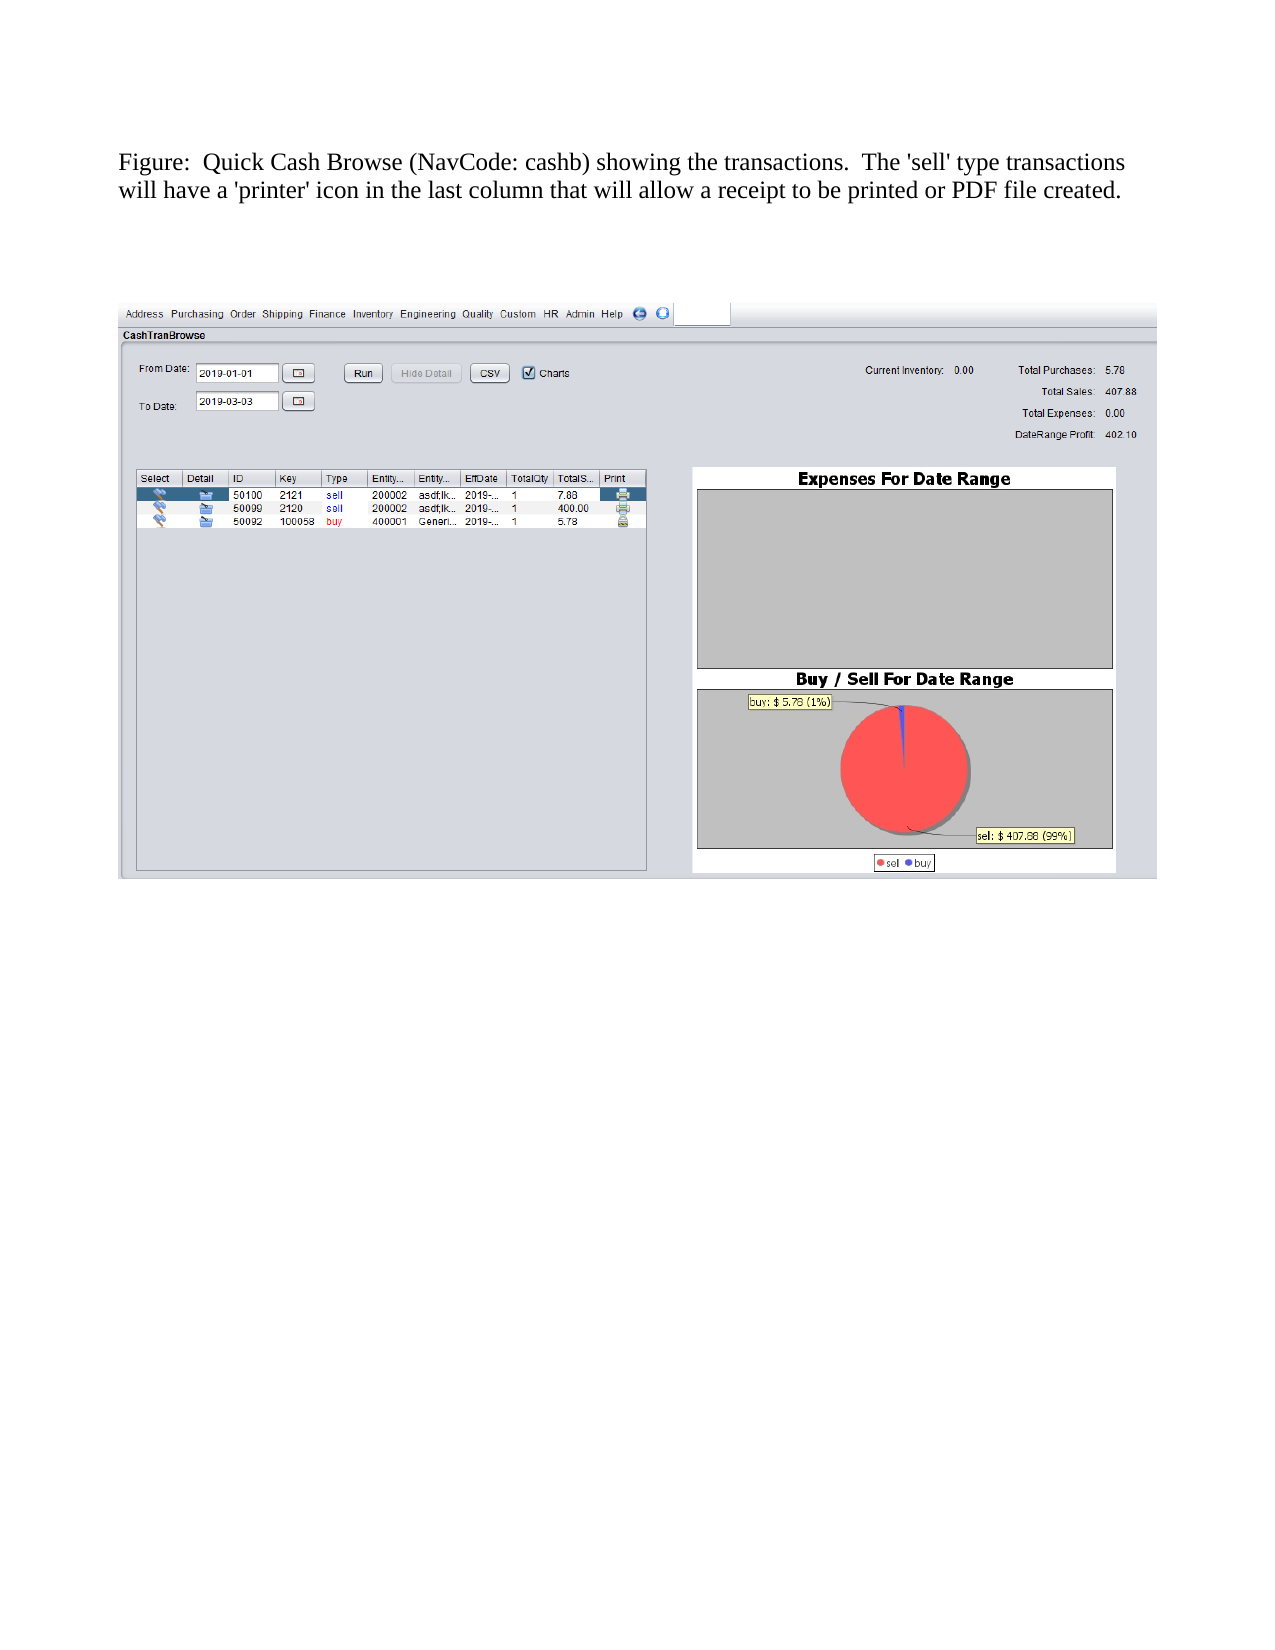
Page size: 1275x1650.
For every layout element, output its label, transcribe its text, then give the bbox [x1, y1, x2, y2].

text Figure: Quick Cash Browse (NavCode: cashb) showing the transactions. The 'sell' type transactions [118, 147, 1157, 176]
text will have a 'printer' icon in the last column that will allow a receipt to be printed or PDF file created. [118, 176, 1157, 204]
picture [118, 303, 1157, 879]
